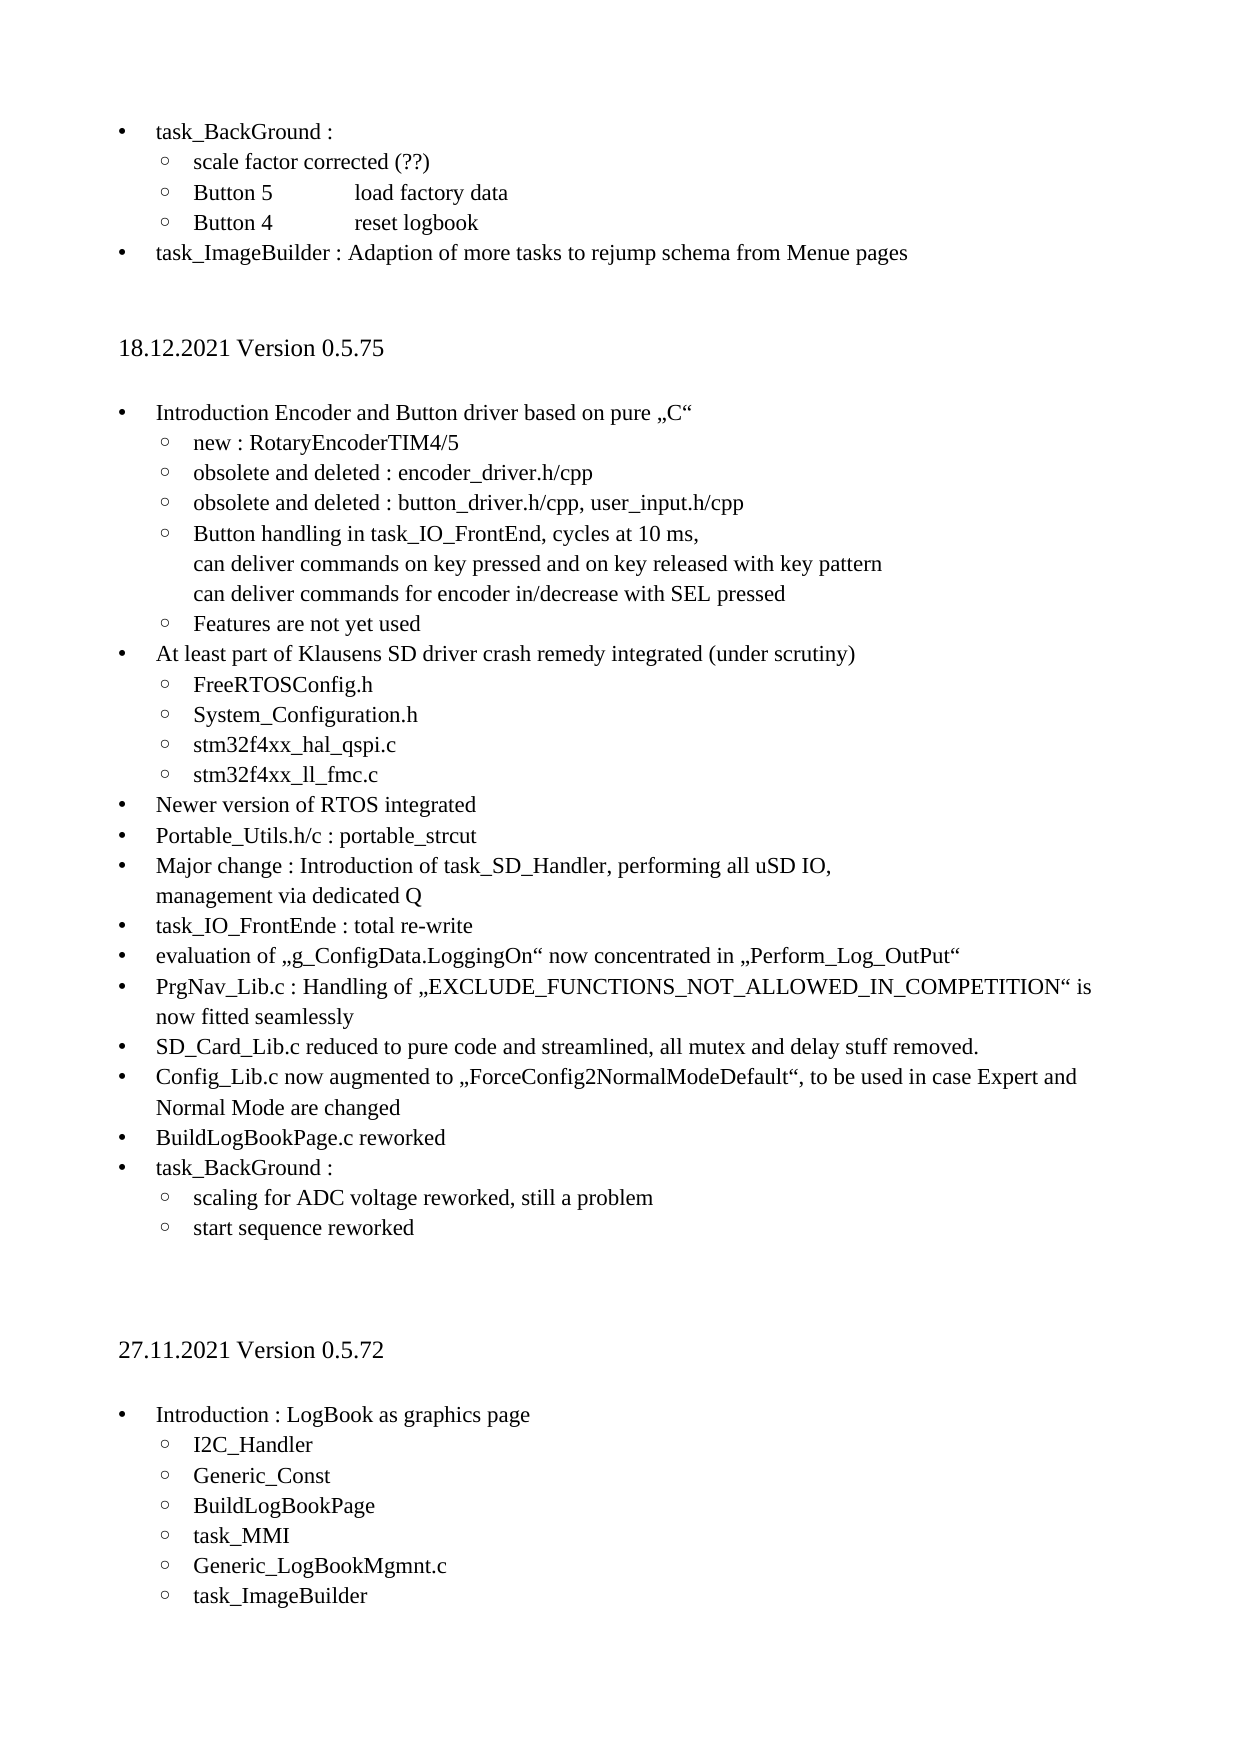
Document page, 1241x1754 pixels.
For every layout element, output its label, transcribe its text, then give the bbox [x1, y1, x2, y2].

list BuildLogBookPage.c reworked [118, 1124, 1122, 1150]
list obsolete and deleted : button_driver.h/cpp, user_input.h/cpp [156, 489, 1122, 516]
list Newer version of RTOS integrated [118, 792, 1122, 818]
list Button 5 load factory data [156, 178, 1122, 205]
list At least part of Klausens SD driver crash remedy integrated (under scrutiny) [118, 641, 1122, 667]
list task_MMI [156, 1522, 1122, 1548]
list FreeRTOSConfig.h [156, 671, 1122, 697]
list start sequence reworked [156, 1214, 1122, 1241]
list evaluation of „g_ConfigData.LoggingOn“ now concentrated in „Perform_Log_OutPut“ [118, 943, 1122, 969]
list Button handling in task_IO_FrontEnd, cycles at 10 ms, can deliver commands on key pressed and on key released with key pattern can deliver commands for encoder in/decrease with SEL pressed [156, 520, 1122, 606]
list obsolete and deleted : encoder_driver.h/cpp [156, 459, 1122, 486]
list stm32f4xx_hal_qspi.c [156, 731, 1122, 757]
list Portable_Utils.h/c : portable_strcut [118, 822, 1122, 848]
list PrgNav_Lib.c : Handling of „EXCLUDE_FUNCTIONS_NOT_ALLOWED_IN_COMPETITION“ is now fitted seamlessly [118, 973, 1122, 1029]
list task_ImageBuilder : Adaption of more tasks to rejump schema from Menue pages [118, 239, 1122, 298]
list Generic_LogBookMgmnt.c [156, 1552, 1122, 1579]
text 18.12.2021 Version 0.5.75 [118, 333, 1122, 362]
list stm32f4xx_ll_fmc.c [156, 761, 1122, 788]
list scaling for ADC voltage reworked, still a problem [156, 1184, 1122, 1211]
list new : RotaryEncoderTIM4/5 [156, 429, 1122, 455]
list scale factor corrected (??) [156, 148, 1122, 175]
list SD_Card_Lib.c reduced to pure code and streamlined, all mutex and delay stuff removed. [118, 1033, 1122, 1059]
list task_IO_FrontEnde : total re-write [118, 912, 1122, 939]
list Generic_Const [156, 1462, 1122, 1488]
list task_ImageBuilder [156, 1583, 1122, 1609]
list I2C_Handler [156, 1432, 1122, 1458]
list BuildLogBookPage [156, 1492, 1122, 1518]
list System_Configuration.h [156, 701, 1122, 727]
list Button 4 reset logbook [156, 209, 1122, 235]
list Major change : Introduction of task_SD_Handler, performing all uSD IO, management via dedicated Q [118, 852, 1122, 908]
list Introduction Encoder and Button driver based on pure „C“ [118, 399, 1122, 425]
list Features are not yet used [156, 610, 1122, 637]
list task_BackGround : [118, 118, 1122, 144]
list task_BackGround : [118, 1154, 1122, 1180]
list Introduction : LogBook as graphics page [118, 1401, 1122, 1428]
text 27.11.2021 Version 0.5.72 [118, 1335, 1122, 1364]
list Config_Lib.c now augmented to „ForceConfig2NormalModeDefault“, to be used in case Expert and Normal Mode are changed [118, 1063, 1122, 1120]
